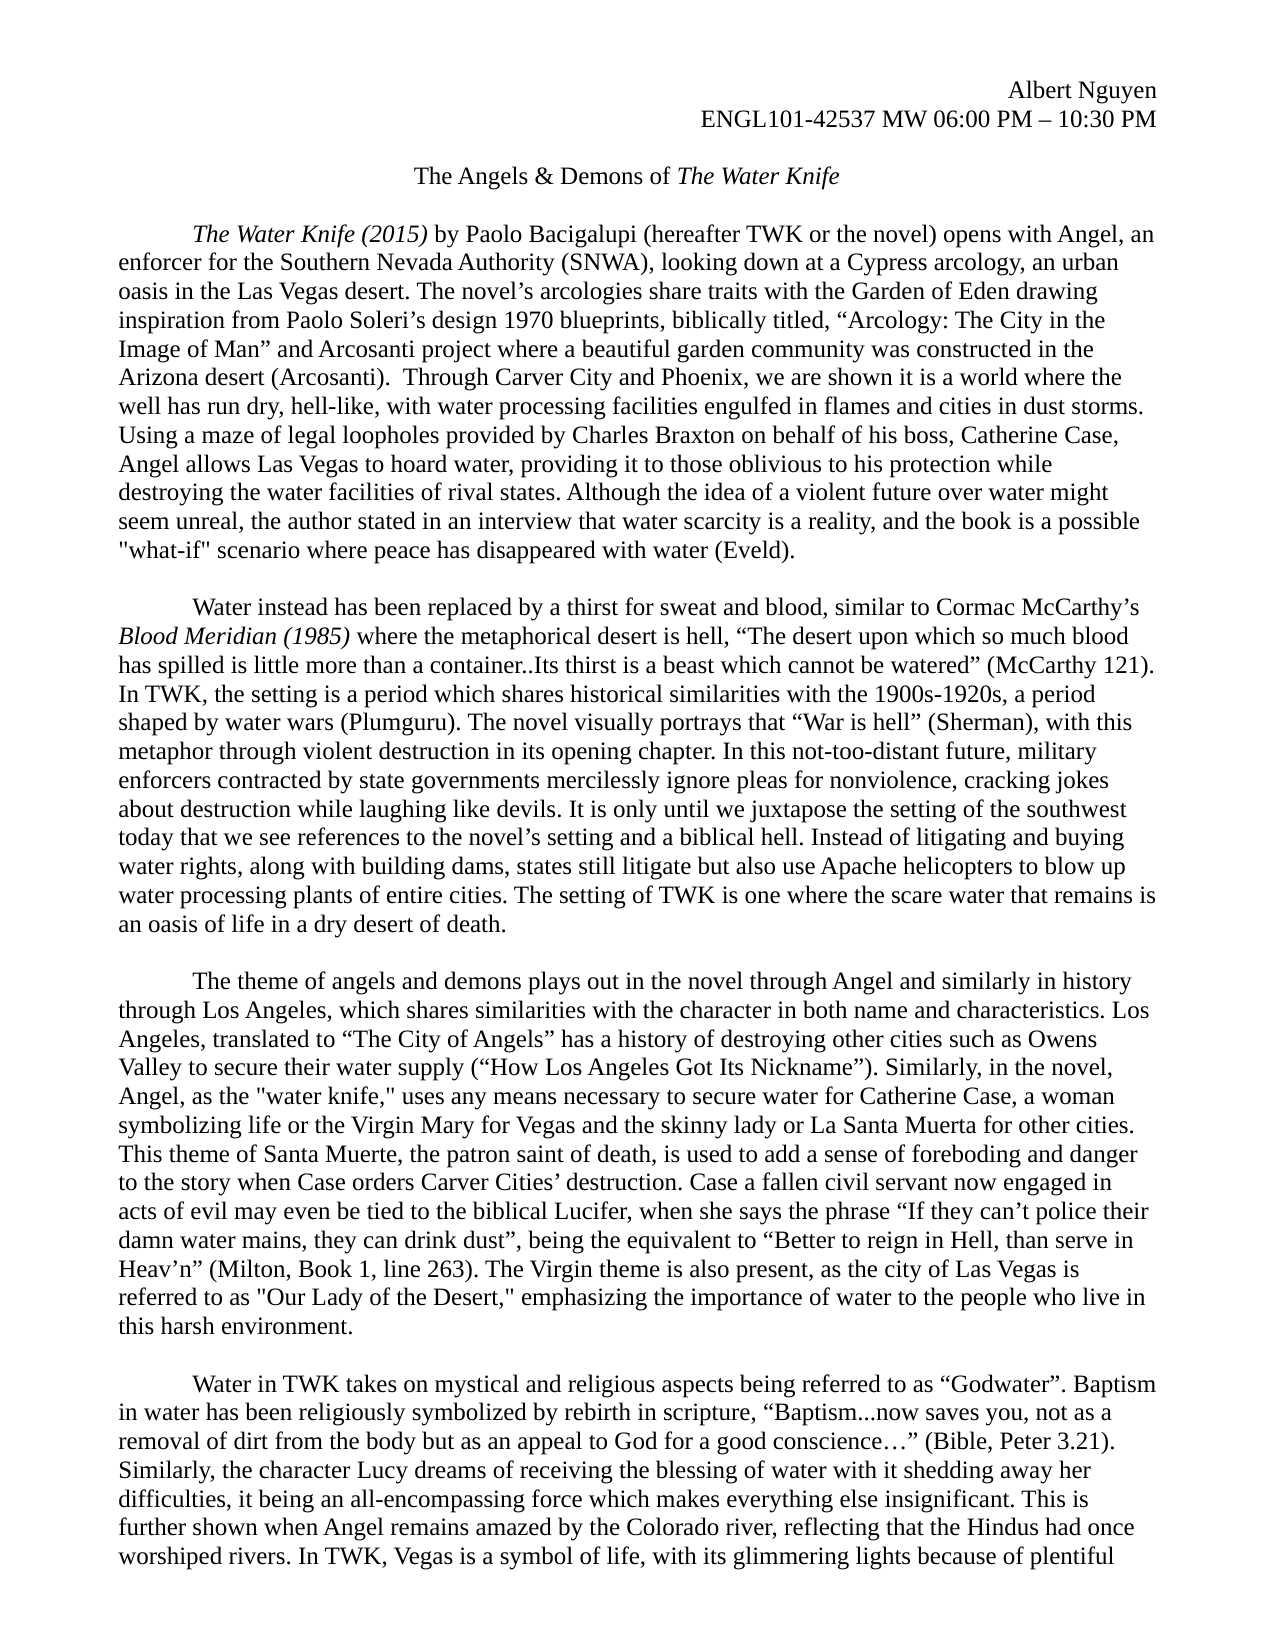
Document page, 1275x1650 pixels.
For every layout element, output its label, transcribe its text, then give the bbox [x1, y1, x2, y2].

text The theme of angels and demons plays out in the novel through Angel and similarly in history through Los Angeles, which shares similarities with the character in both name and characteristics. Los Angeles, translated to “The City of Angels” has a history of destroying other cities such as Owens Valley to secure their water supply (“How Los Angeles Got Its Nickname”). Similarly, in the novel, Angel, as the "water knife," uses any means necessary to secure water for Catherine Case, a woman symbolizing life or the Virgin Mary for Vegas and the skinny lady or La Santa Muerta for other cities. This theme of Santa Muerte, the patron saint of death, is used to add a sense of foreboding and danger to the story when Case orders Carver Cities’ destruction. Case a fallen civil servant now engaged in acts of evil may even be tied to the biblical Lucifer, when she says the phrase “If they can’t police their damn water mains, they can drink dust”, being the equivalent to “Better to reign in Hell, than serve in Heav’n” (Milton, Book 1, line 263). The Virgin theme is also present, as the city of Las Vegas is referred to as "Our Lady of the Desert," emphasizing the importance of water to the people who live in this harsh environment. [118, 966, 1157, 1340]
text The Angels & Demons of The Water Knife [118, 161, 1157, 190]
text Water instead has been replaced by a thirst for sweat and blood, similar to Cormac McCarthy’s Blood Meridian (1985) where the metaphorical desert is hell, “The desert upon which so much blood has spilled is little more than a container..Its thirst is a beast which cannot be watered” (McCarthy 121). In TWK, the setting is a period which shares historical similarities with the 1900s-1920s, a period shaped by water wars (Plumguru). The novel visually portrays that “War is hell” (Sherman), with this metaphor through violent destruction in its opening chapter. In this not-too-distant future, military enforcers contracted by state governments mercilessly ignore pleas for nonviolence, cracking jokes about destruction while laughing like devils. It is only until we juxtapose the setting of the southwest today that we see references to the novel’s setting and a biblical hell. Instead of litigating and buying water rights, along with building dams, states still litigate but also use Apache helicopters to blow up water processing plants of entire cities. The setting of TWK is one where the scare water that remains is an oasis of life in a dry desert of death. [118, 592, 1157, 937]
text Water in TWK takes on mystical and religious aspects being referred to as “Godwater”. Baptism in water has been religiously symbolized by rebirth in scripture, “Baptism...now saves you, not as a removal of dirt from the body but as an appeal to God for a good conscience…” (Bible, Peter 3.21). Similarly, the character Lucy dreams of receiving the blessing of water with it shedding away her difficulties, it being an all-encompassing force which makes everything else insignificant. This is further shown when Angel remains amazed by the Colorado river, reflecting that the Hindus had once worshiped rivers. In TWK, Vegas is a symbol of life, with its glimmering lights because of plentiful [118, 1369, 1157, 1570]
text The Water Knife (2015) by Paolo Bacigalupi (hereafter TWK or the novel) opens with Angel, an enforcer for the Southern Nevada Authority (SNWA), looking down at a Cypress arcology, an urban oasis in the Las Vegas desert. The novel’s arcologies share traits with the Garden of Eden drawing inspiration from Paolo Soleri’s design 1970 blueprints, biblically titled, “Arcology: The City in the Image of Man” and Arcosanti project where a beautiful garden community was constructed in the Arizona desert (Arcosanti). Through Carver City and Phoenix, we are shown it is a world where the well has run dry, hell-like, with water processing facilities engulfed in flames and cities in dust storms. Using a maze of legal loopholes provided by Charles Braxton on behalf of his boss, Catherine Case, Angel allows Las Vegas to hoard water, providing it to those oblivious to his protection while destroying the water facilities of rival states. Although the idea of a violent future over water might seem unreal, the author stated in an interview that water scarcity is a reality, and the book is a possible "what-if" scenario where peace has disappeared with water (Eveld). [118, 219, 1157, 564]
